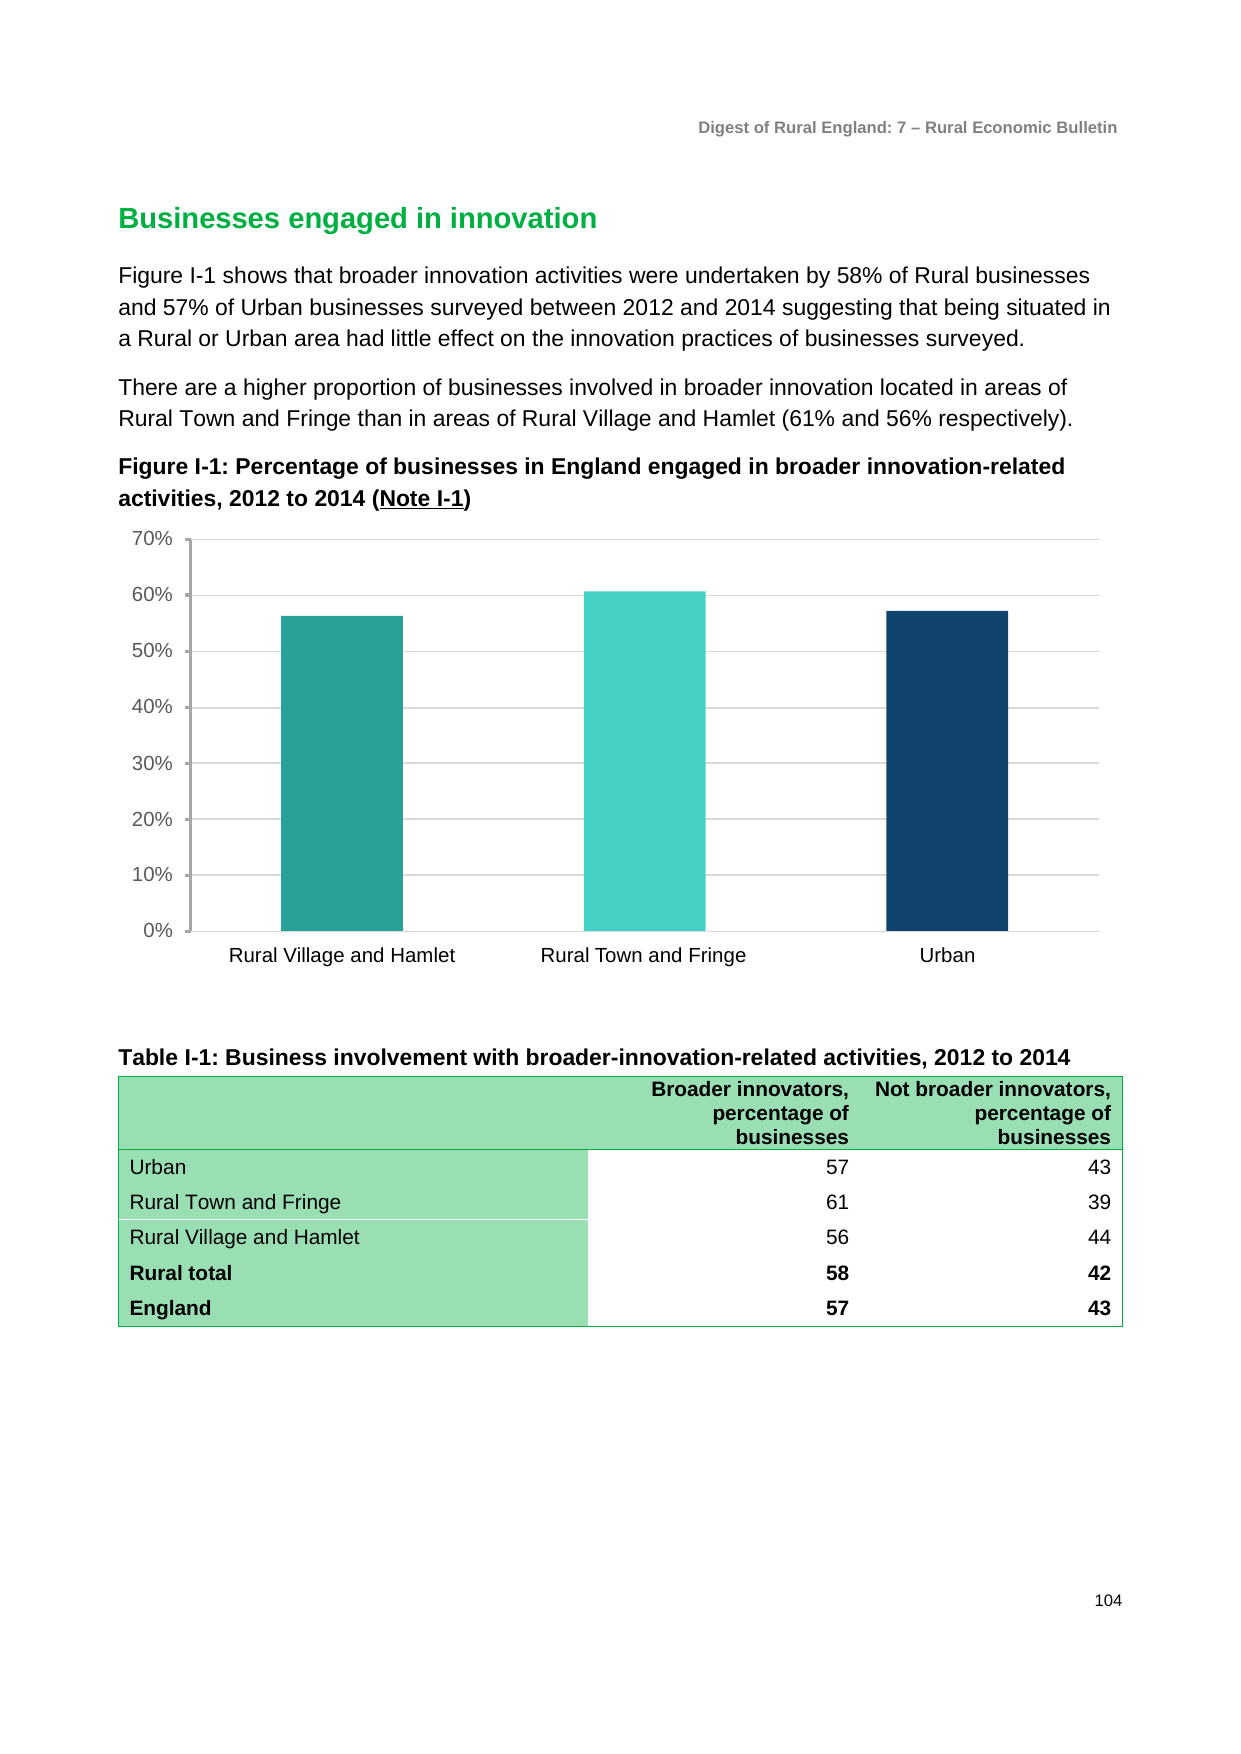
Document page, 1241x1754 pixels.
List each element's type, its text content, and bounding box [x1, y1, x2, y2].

table_cell England [119, 1290, 588, 1326]
table_cell 43 [860, 1150, 1122, 1184]
table_cell 44 [860, 1220, 1122, 1255]
table_cell 57 [588, 1150, 860, 1184]
text Figure I‑1: Percentage of businesses in England engaged in broader innovation-related activities, 2012 to 2014 (Note I-1) [118, 453, 1122, 511]
table_cell 39 [860, 1184, 1122, 1219]
table_cell 42 [860, 1255, 1122, 1290]
text Table I‑1: Business involvement with broader-innovation-related activities, 2012 to 2014 [118, 1044, 1122, 1071]
text There are a higher proportion of businesses involved in broader innovation located in areas of Rural Town and Fringe than in areas of Rural Village and Hamlet (61% and 56% respectively). [118, 373, 1122, 431]
table_cell 56 [588, 1220, 860, 1255]
table_cell 43 [860, 1290, 1122, 1326]
table_header Not broader innovators, percentage of businesses [860, 1077, 1122, 1149]
table_cell Urban [119, 1150, 588, 1184]
table_cell 61 [588, 1184, 860, 1219]
table_cell 58 [588, 1255, 860, 1290]
table_cell 57 [588, 1290, 860, 1326]
subtitle Businesses engaged in innovation [118, 201, 1122, 235]
table_cell Rural Town and Fringe [119, 1184, 588, 1219]
table_cell Rural total [119, 1255, 588, 1290]
text Figure I‑1 shows that broader innovation activities were undertaken by 58% of Rural businesses and 57% of Urban businesses surveyed between 2012 and 2014 suggesting that being situated in a Rural or Urban area had little effect on the innovation practices of businesses surveyed. [118, 262, 1122, 352]
table_cell Rural Village and Hamlet [119, 1220, 588, 1255]
table_header Broader innovators, percentage of businesses [588, 1077, 860, 1149]
table_header [119, 1077, 588, 1149]
